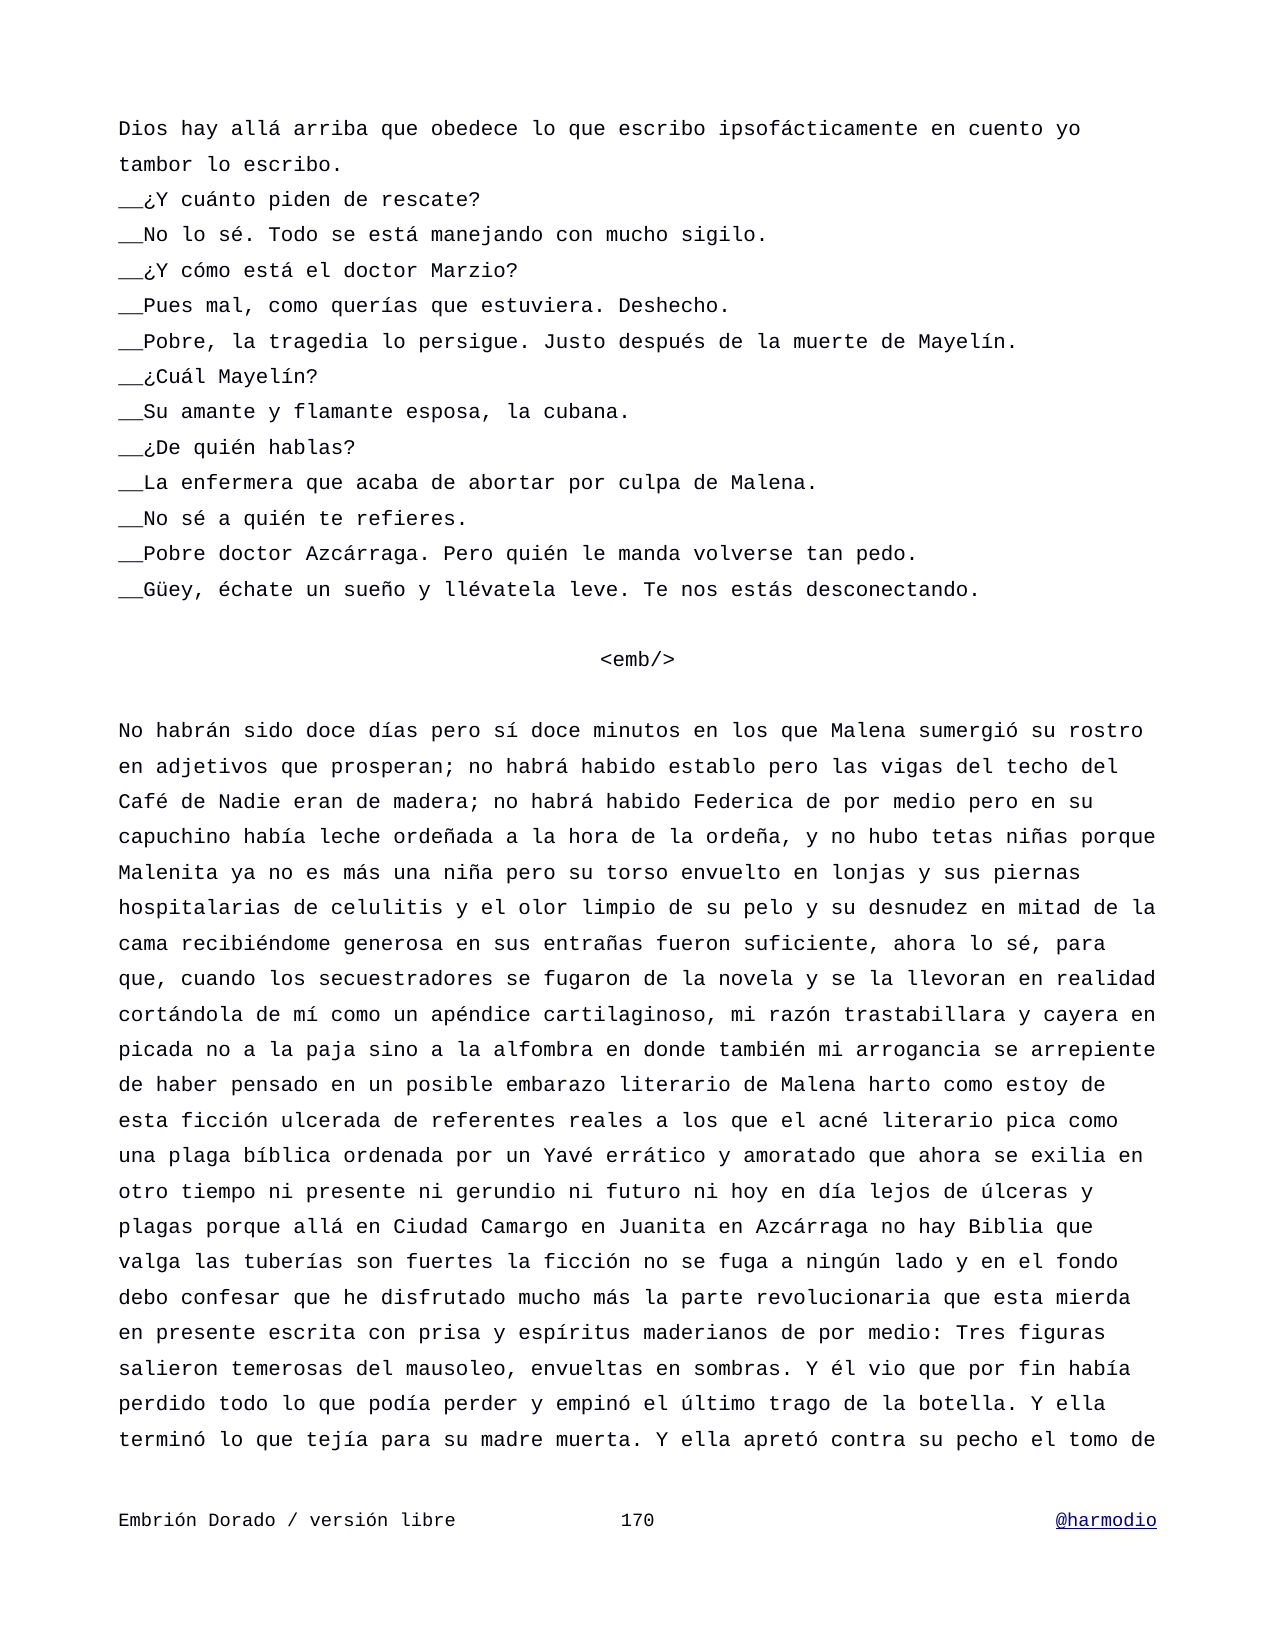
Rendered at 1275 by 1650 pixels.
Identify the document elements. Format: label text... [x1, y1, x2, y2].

text __¿Y cómo está el doctor Marzio? [118, 260, 1157, 283]
text __¿Y cuánto piden de rescate? [118, 189, 1157, 213]
text __Pues mal, como querías que estuviera. Deshecho. [118, 295, 1157, 319]
text __¿Cuál Mayelín? [118, 366, 1157, 390]
text <emb/> [118, 649, 1157, 673]
text __Güey, échate un sueño y llévatela leve. Te nos estás desconectando. [118, 578, 1157, 602]
text __Su amante y flamante esposa, la cubana. [118, 401, 1157, 425]
text __No lo sé. Todo se está manejando con mucho sigilo. [118, 224, 1157, 248]
text Dios hay allá arriba que obedece lo que escribo ipsofácticamente en cuento yo tambor lo escribo. [118, 118, 1157, 177]
text __La enfermera que acaba de abortar por culpa de Malena. [118, 472, 1157, 496]
text __Pobre, la tragedia lo persigue. Justo después de la muerte de Mayelín. [118, 331, 1157, 354]
text __¿De quién hablas? [118, 437, 1157, 461]
text __Pobre doctor Azcárraga. Pero quién le manda volverse tan pedo. [118, 543, 1157, 567]
text __No sé a quién te refieres. [118, 508, 1157, 531]
text No habrán sido doce días pero sí doce minutos en los que Malena sumergió su rostro en adjetivos que prosperan; no habrá habido establo pero las vigas del techo del Café de Nadie eran de madera; no habrá habido Federica de por medio pero en su capuchino había leche ordeñada a la hora de la ordeña, y no hubo tetas niñas porque Malenita ya no es más una niña pero su torso envuelto en lonjas y sus piernas hospitalarias de celulitis y el olor limpio de su pelo y su desnudez en mitad de la cama recibiéndome generosa en sus entrañas fueron suficiente, ahora lo sé, para que, cuando los secuestradores se fugaron de la novela y se la llevoran en realidad cortándola de mí como un apéndice cartilaginoso, mi razón trastabillara y cayera en picada no a la paja sino a la alfombra en donde también mi arrogancia se arrepiente de haber pensado en un posible embarazo literario de Malena harto como estoy de esta ficción ulcerada de referentes reales a los que el acné literario pica como una plaga bíblica ordenada por un Yavé errático y amoratado que ahora se exilia en otro tiempo ni presente ni gerundio ni futuro ni hoy en día lejos de úlceras y plagas porque allá en Ciudad Camargo en Juanita en Azcárraga no hay Biblia que valga las tuberías son fuertes la ficción no se fuga a ningún lado y en el fondo debo confesar que he disfrutado mucho más la parte revolucionaria que esta mierda en presente escrita con prisa y espíritus maderianos de por medio: Tres figuras salieron temerosas del mausoleo, envueltas en sombras. Y él vio que por fin había perdido todo lo que podía perder y empinó el último trago de la botella. Y ella terminó lo que tejía para su madre muerta. Y ella apretó contra su pecho el tomo de [118, 720, 1157, 1452]
